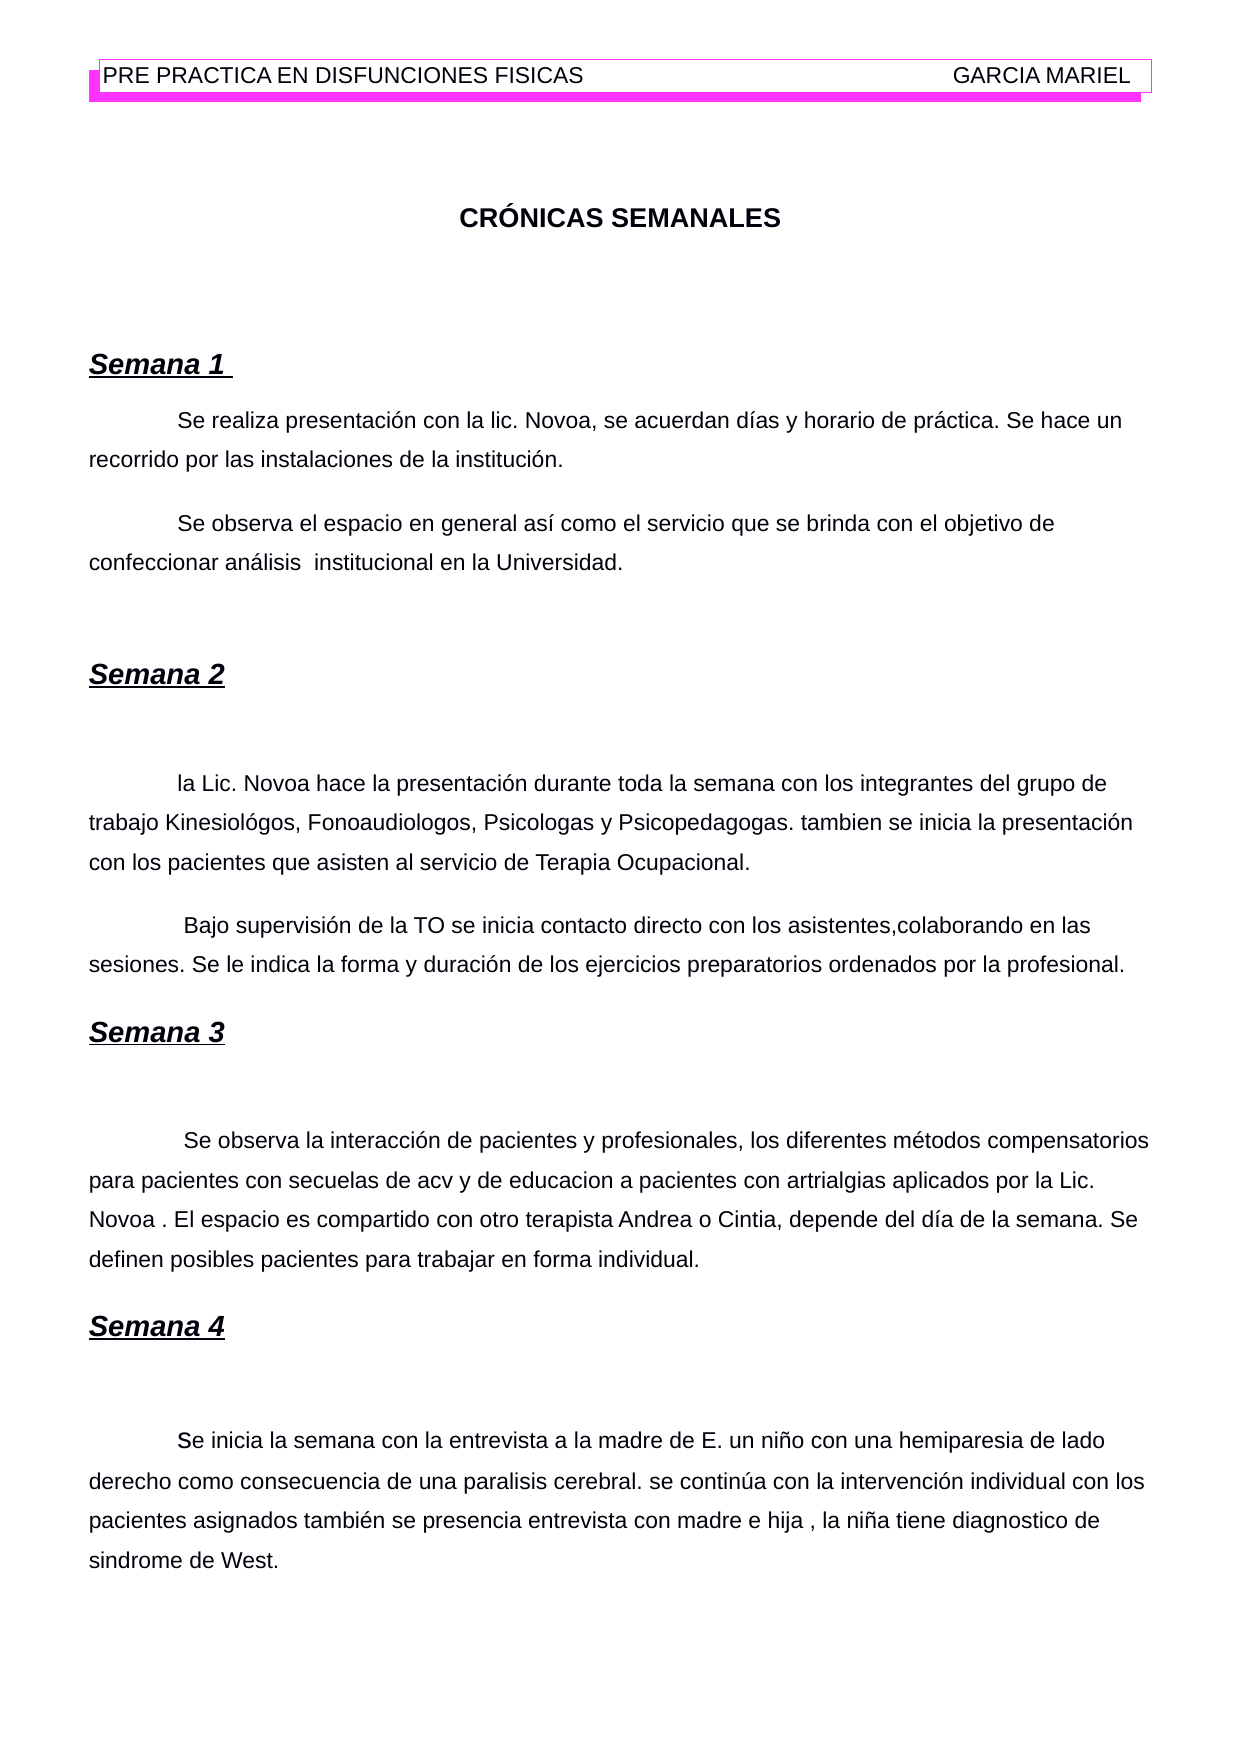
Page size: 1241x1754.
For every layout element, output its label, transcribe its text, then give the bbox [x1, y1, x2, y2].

text Se realiza presentación con la lic. Novoa, se acuerdan días y horario de práctica. Se hace un recorrido por las instalaciones de la institución. [88, 407, 1152, 473]
subtitle CRÓNICAS SEMANALES [88, 202, 1152, 233]
text Semana 2 [88, 657, 1152, 691]
text se inicia la semana con la entrevista a la madre de E. un niño con una hemiparesia de lado derecho como consecuencia de una paralisis cerebral. se continúa con la intervención individual con los pacientes asignados también se presencia entrevista con madre e hija , la niña tiene diagnostico de sindrome de West. [88, 1421, 1152, 1573]
text Se observa la interacción de pacientes y profesionales, los diferentes métodos compensatorios para pacientes con secuelas de acv y de educacion a pacientes con artrialgias aplicados por la Lic. Novoa . El espacio es compartido con otro terapista Andrea o Cintia, depende del día de la semana. Se definen posibles pacientes para trabajar en forma individual. [88, 1127, 1152, 1272]
text Bajo supervisión de la TO se inicia contacto directo con los asistentes,colaborando en las sesiones. Se le indica la forma y duración de los ejercicios preparatorios ordenados por la profesional. [88, 912, 1152, 978]
text Semana 1 [88, 347, 1152, 381]
text Semana 3 [88, 1014, 1152, 1048]
text la Lic. Novoa hace la presentación durante toda la semana con los integrantes del grupo de trabajo Kinesiológos, Fonoaudiologos, Psicologas y Psicopedagogas. tambien se inicia la presentación con los pacientes que asisten al servicio de Terapia Ocupacional. [88, 770, 1152, 875]
text Semana 4 [88, 1309, 1152, 1342]
text Se observa el espacio en general así como el servicio que se brinda con el objetivo de confeccionar análisis institucional en la Universidad. [88, 509, 1152, 575]
